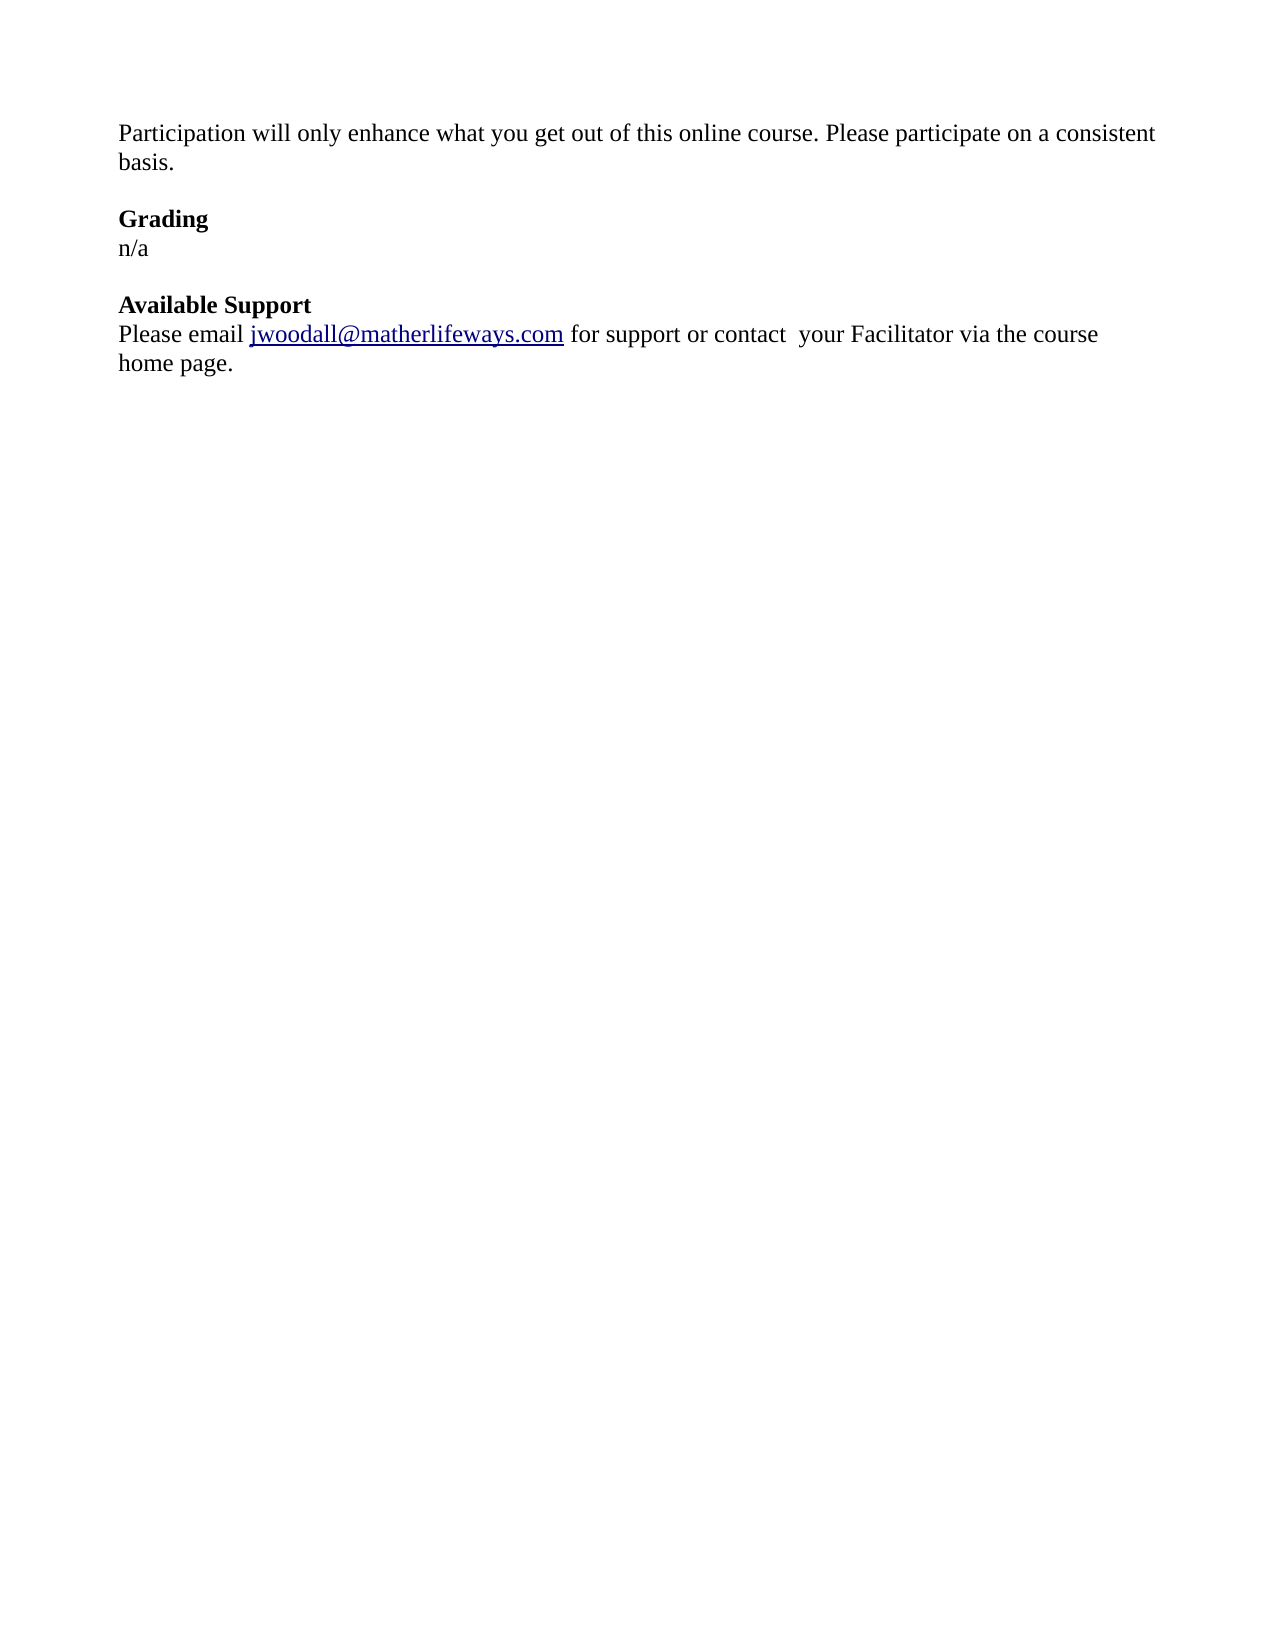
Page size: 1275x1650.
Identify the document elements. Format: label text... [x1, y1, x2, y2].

text Please email jwoodall@matherlifeways.com for support or contact your Facilitator via the course home page. [118, 319, 1157, 377]
text n/a [118, 233, 1157, 262]
text Grading [118, 204, 1157, 233]
text Available Support [118, 291, 1157, 319]
text Participation will only enhance what you get out of this online course. Please participate on a consistent basis. [118, 118, 1157, 176]
